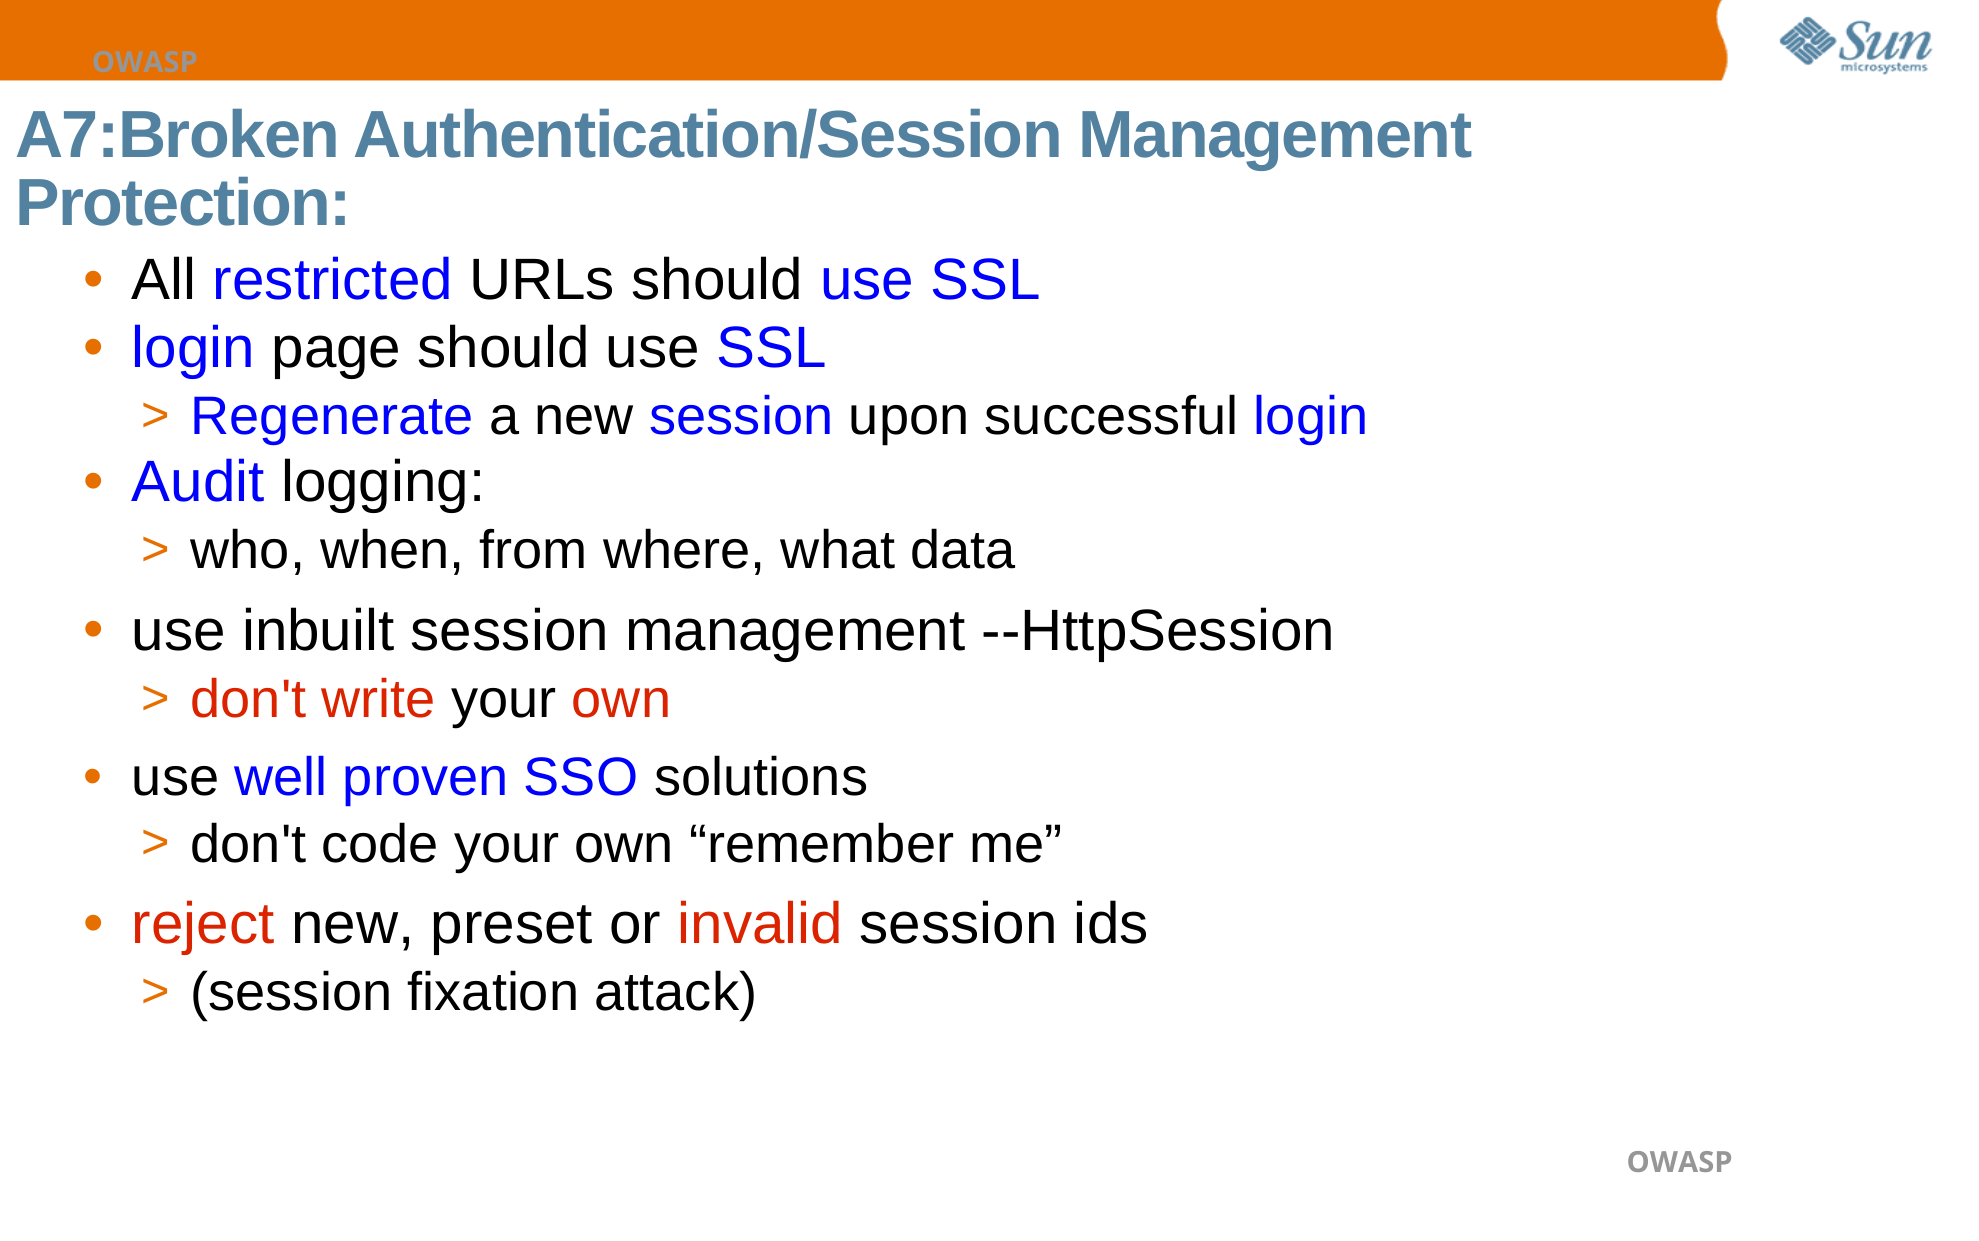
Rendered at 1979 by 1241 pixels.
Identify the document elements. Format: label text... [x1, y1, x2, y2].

title A7:Broken Authentication/Session Management Protection: [0, 84, 1979, 258]
list All restricted URLs should use SSL login page should use SSL Regenerate a new session upon successful login Audit logging: who, when, from where, what data use inbuilt session management --HttpSession don't write your own use well proven SSO solutions don't code your own “remember me” reject new, preset or invalid session ids (session fixation attack) [49, 247, 1880, 1209]
picture [0, 0, 1979, 83]
